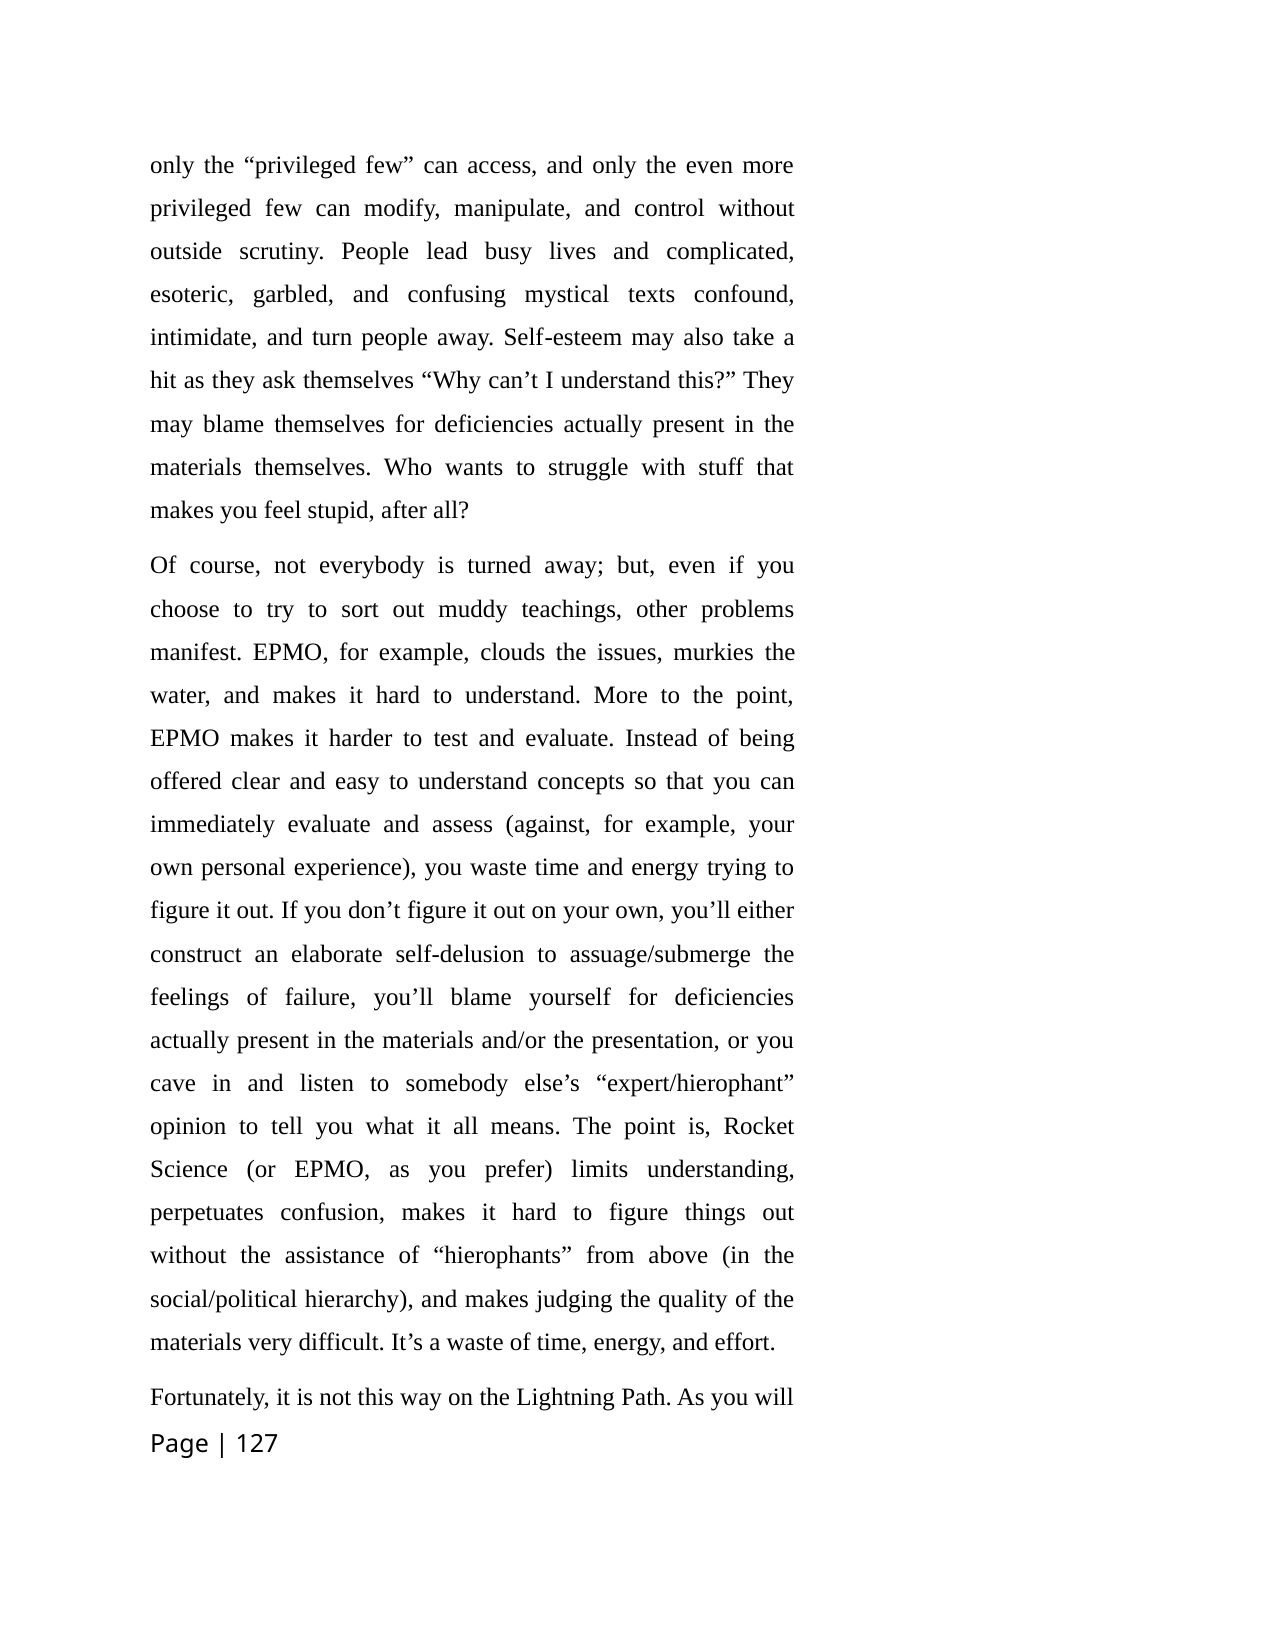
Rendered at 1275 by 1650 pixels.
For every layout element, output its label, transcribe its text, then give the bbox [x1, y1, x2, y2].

text Fortunately, it is not this way on the Lightning Path. As you will [150, 1382, 795, 1411]
text only the “privileged few” can access, and only the even more privileged few can modify, manipulate, and control without outside scrutiny. People lead busy lives and complicated, esoteric, garbled, and confusing mystical texts confound, intimidate, and turn people away. Self-esteem may also take a hit as they ask themselves “Why can’t I understand this?” They may blame themselves for deficiencies actually present in the materials themselves. Who wants to struggle with stuff that makes you feel stupid, after all? [150, 150, 795, 524]
text Of course, not everybody is turned away; but, even if you choose to try to sort out muddy teachings, other problems manifest. EPMO, for example, clouds the issues, murkies the water, and makes it hard to understand. More to the point, EPMO makes it harder to test and evaluate. Instead of being offered clear and easy to understand concepts so that you can immediately evaluate and assess (against, for example, your own personal experience), you waste time and energy trying to figure it out. If you don’t figure it out on your own, you’ll either construct an elaborate self-delusion to assuage/submerge the feelings of failure, you’ll blame yourself for deficiencies actually present in the materials and/or the presentation, or you cave in and listen to somebody else’s “expert/hierophant” opinion to tell you what it all means. The point is, Rocket Science (or EPMO, as you prefer) limits understanding, perpetuates confusion, makes it hard to figure things out without the assistance of “hierophants” from above (in the social/political hierarchy), and makes judging the quality of the materials very difficult. It’s a waste of time, energy, and effort. [150, 551, 795, 1356]
